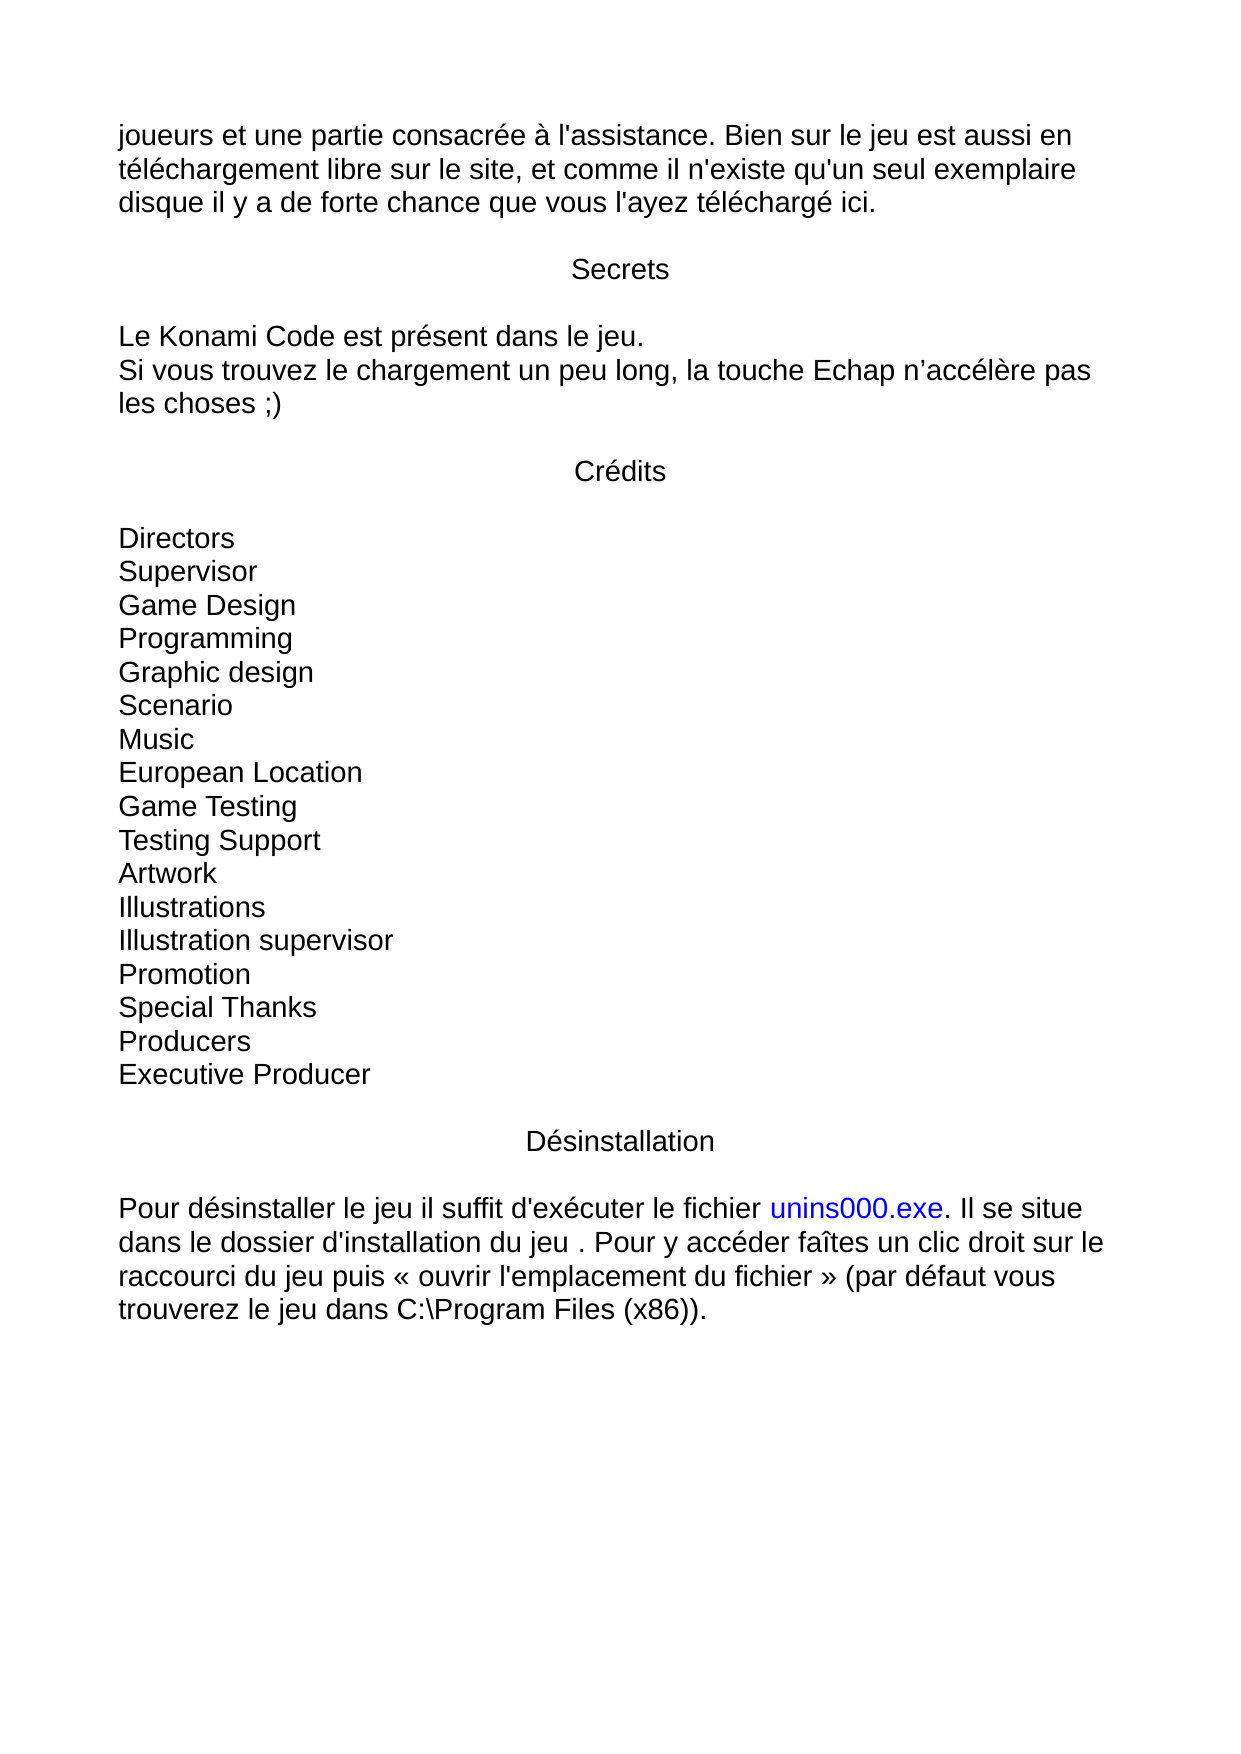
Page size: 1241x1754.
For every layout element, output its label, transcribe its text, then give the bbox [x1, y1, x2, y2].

text Illustrations [118, 889, 1122, 923]
text Illustration supervisor [118, 923, 1122, 957]
text Artwork [118, 856, 1122, 889]
text Secrets [118, 252, 1122, 286]
text Scenario [118, 688, 1122, 722]
text Game Design [118, 588, 1122, 621]
text Testing Support [118, 822, 1122, 856]
text Music [118, 722, 1122, 755]
text Executive Producer [118, 1057, 1122, 1091]
text Programming [118, 621, 1122, 655]
text European Location [118, 755, 1122, 789]
text Pour désinstaller le jeu il suffit d'exécuter le fichier unins000.exe. Il se situe dans le dossier d'installation du jeu . Pour y accéder faîtes un clic droit sur le raccourci du jeu puis « ouvrir l'emplacement du fichier » (par défaut vous trouverez le jeu dans C:\Program Files (x86)). [118, 1191, 1122, 1326]
text joueurs et une partie consacrée à l'assistance. Bien sur le jeu est aussi en téléchargement libre sur le site, et comme il n'existe qu'un seul exemplaire disque il y a de forte chance que vous l'ayez téléchargé ici. [118, 118, 1122, 219]
text Game Testing [118, 789, 1122, 822]
text Promotion [118, 957, 1122, 990]
text Producers [118, 1024, 1122, 1057]
text Supervisor [118, 554, 1122, 588]
text Le Konami Code est présent dans le jeu. [118, 319, 1122, 353]
text Directors [118, 521, 1122, 554]
text Si vous trouvez le chargement un peu long, la touche Echap n’accélère pas les choses ;) [118, 353, 1122, 420]
text Graphic design [118, 655, 1122, 688]
text Crédits [118, 453, 1122, 487]
text Special Thanks [118, 990, 1122, 1024]
text Désinstallation [118, 1124, 1122, 1158]
